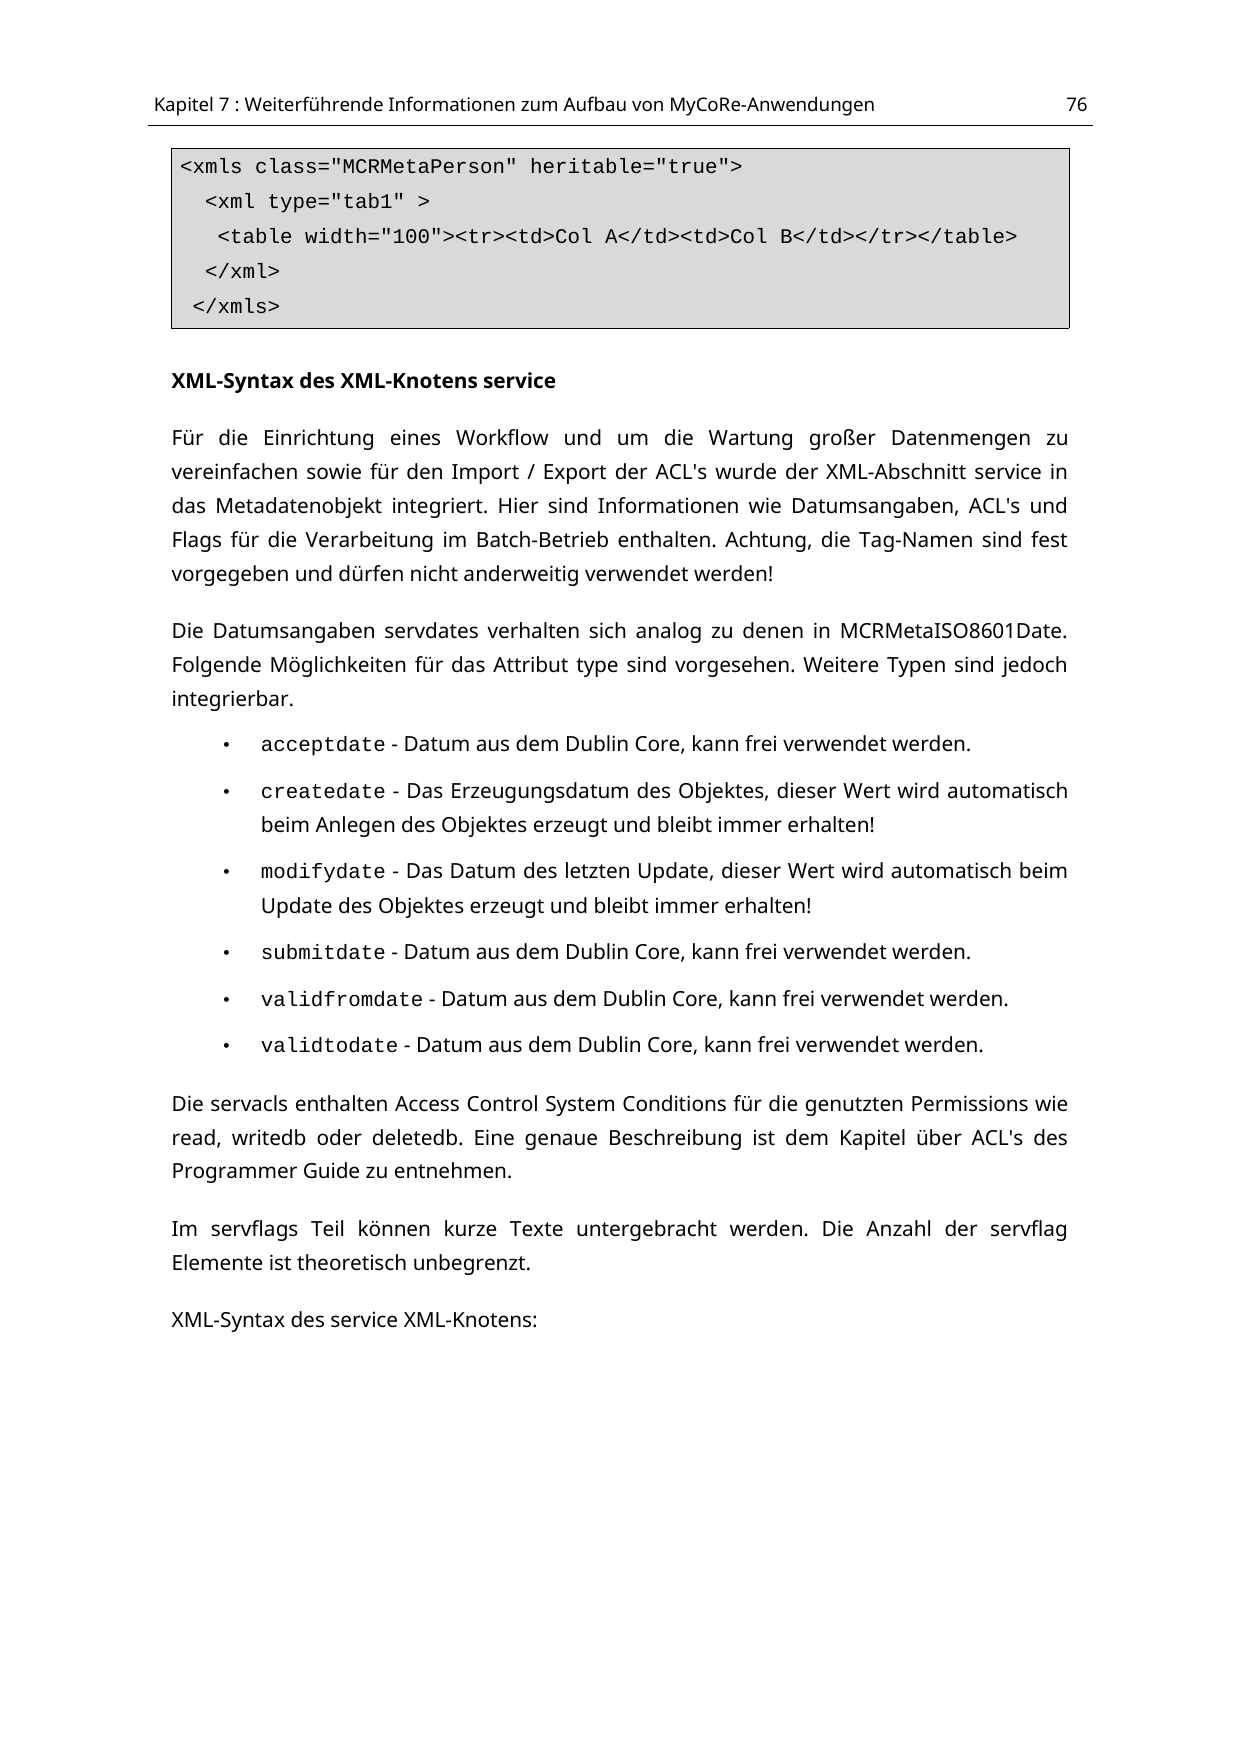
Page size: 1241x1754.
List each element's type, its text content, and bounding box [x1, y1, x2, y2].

text Im servflags Teil können kurze Texte untergebracht werden. Die Anzahl der servflag Elemente ist theoretisch unbegrenzt. [171, 1214, 1069, 1276]
text <table width="100"><tr><td>Col A</td><td>Col B</td></tr></table> [172, 218, 1069, 249]
text <xmls class="MCRMetaPerson" heritable="true"> [172, 149, 1069, 179]
text </xmls> [172, 288, 1069, 328]
list createdate - Das Erzeugungsdatum des Objektes, dieser Wert wird automatisch beim Anlegen des Objektes erzeugt und bleibt immer erhalten! [185, 776, 1069, 838]
list submitdate - Datum aus dem Dublin Core, kann frei verwendet werden. [185, 937, 1069, 966]
text XML-Syntax des service XML-Knotens: [171, 1305, 1069, 1333]
list modifydate - Das Datum des letzten Update, dieser Wert wird automatisch beim Update des Objektes erzeugt und bleibt immer erhalten! [185, 857, 1069, 919]
list acceptdate - Datum aus dem Dublin Core, kann frei verwendet werden. [185, 729, 1069, 758]
text </xml> [172, 253, 1069, 284]
text <xml type="tab1" > [172, 183, 1069, 214]
list validfromdate - Datum aus dem Dublin Core, kann frei verwendet werden. [185, 984, 1069, 1012]
text Die Datumsangaben servdates verhalten sich analog zu denen in MCRMetaISO8601Date. Folgende Möglichkeiten für das Attribut type sind vorgesehen. Weitere Typen sind jedoch integrierbar. [171, 616, 1069, 712]
text Die servacls enthalten Access Control System Conditions für die genutzten Permissions wie read, writedb oder deletedb. Eine genaue Beschreibung ist dem Kapitel über ACL's des Programmer Guide zu entnehmen. [171, 1089, 1069, 1185]
text Für die Einrichtung eines Workflow und um die Wartung großer Datenmengen zu vereinfachen sowie für den Import / Export der ACL's wurde der XML-Abschnitt service in das Metadatenobjekt integriert. Hier sind Informationen wie Datumsangaben, ACL's und Flags für die Verarbeitung im Batch-Betrieb enthalten. Achtung, die Tag-Namen sind fest vorgegeben und dürfen nicht anderweitig verwendet werden! [171, 423, 1069, 587]
subtitle XML-Syntax des XML-Knotens service [171, 366, 1092, 394]
list validtodate - Datum aus dem Dublin Core, kann frei verwendet werden. [185, 1030, 1069, 1059]
